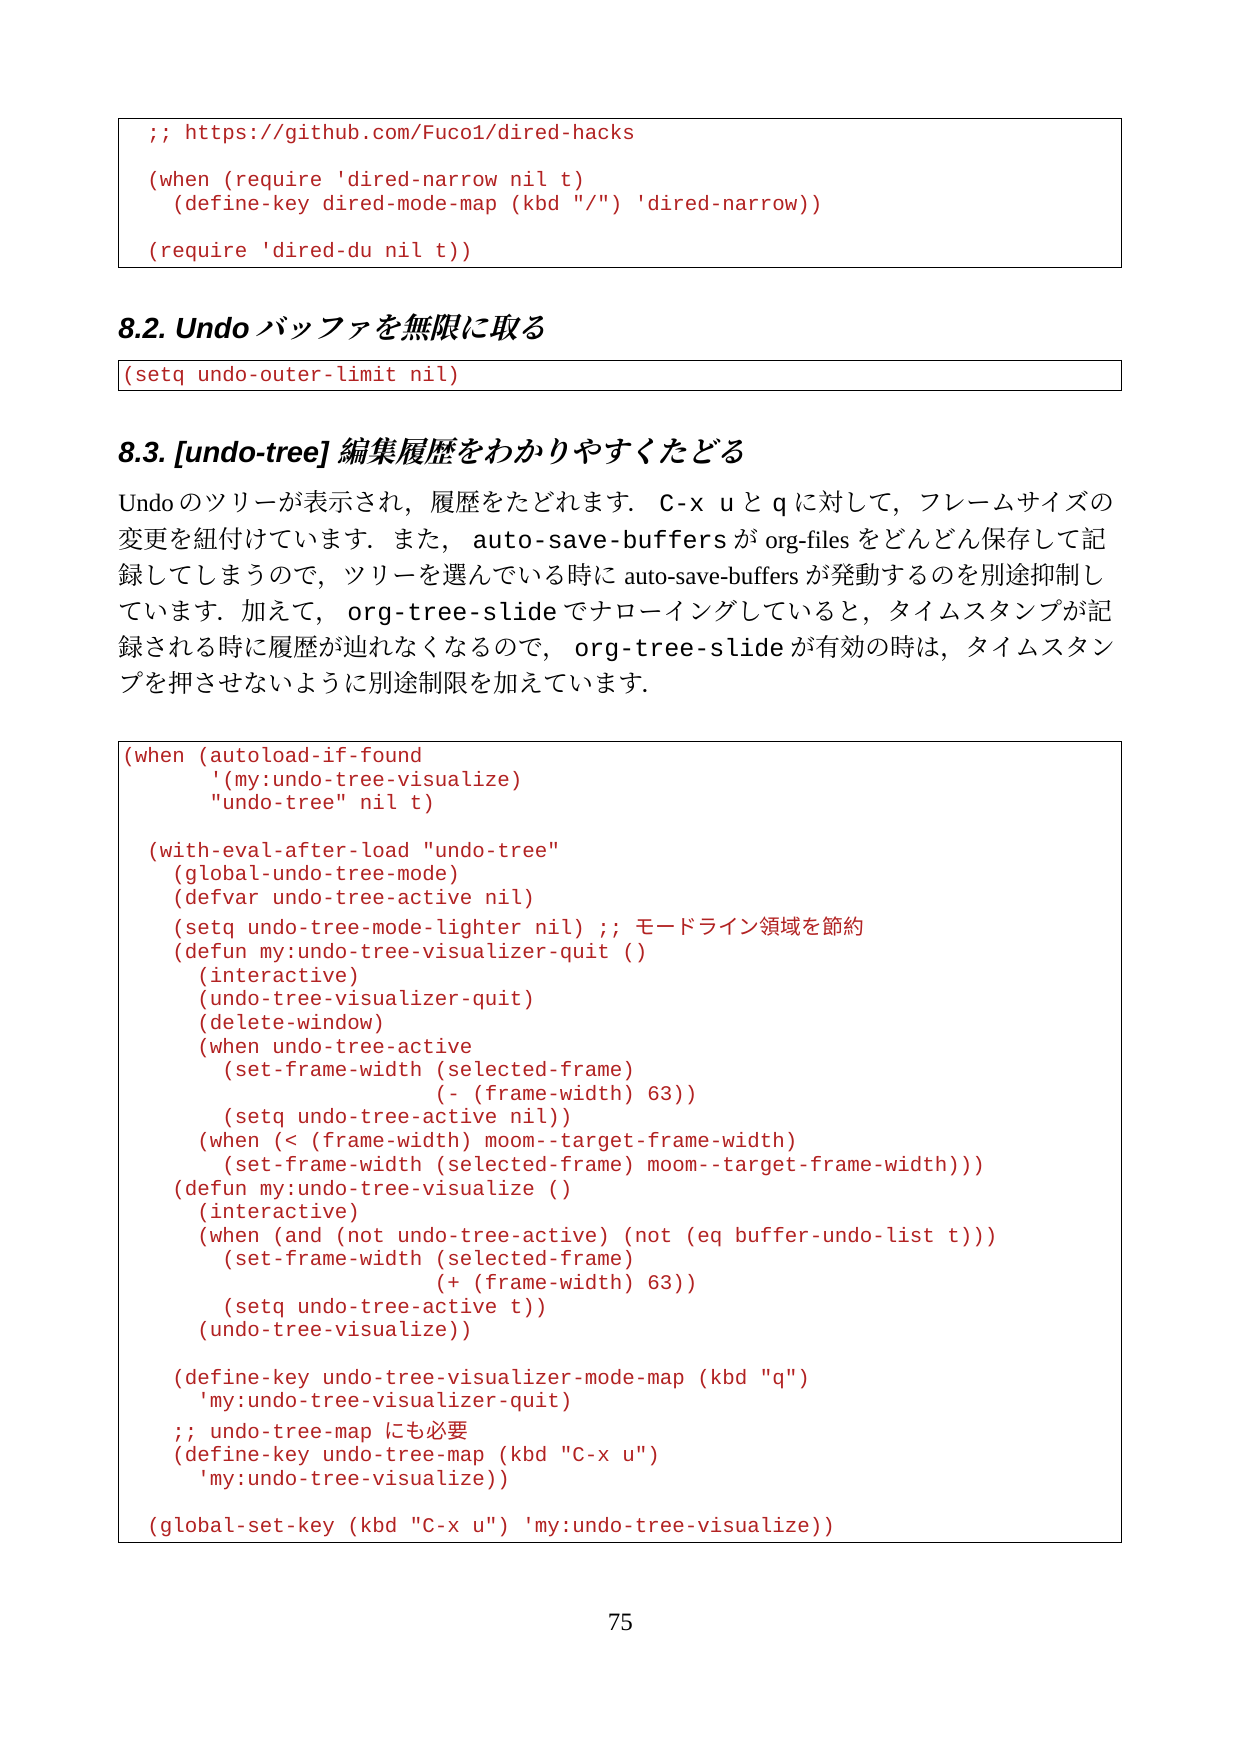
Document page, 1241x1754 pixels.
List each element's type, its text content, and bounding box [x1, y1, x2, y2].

text (interactive) [119, 961, 1121, 984]
text (setq undo-outer-limit nil) [119, 361, 1121, 390]
text '(my:undo-tree-visualize) [119, 765, 1121, 788]
text (define-key dired-mode-map (kbd "/") 'dired-narrow)) [119, 189, 1121, 213]
text (interactive) [119, 1197, 1121, 1221]
text (undo-tree-visualizer-quit) [119, 984, 1121, 1008]
text (delete-window) [119, 1008, 1121, 1032]
text (define-key undo-tree-map (kbd "C-x u") [119, 1440, 1121, 1464]
text (global-set-key (kbd "C-x u") 'my:undo-tree-visualize)) [119, 1511, 1121, 1542]
text (global-undo-tree-mode) [119, 859, 1121, 883]
text (require 'dired-du nil t)) [119, 236, 1121, 267]
text (when (autoload-if-found [119, 742, 1121, 765]
subtitle [undo-tree] 編集履歴をわかりやすくたどる [118, 429, 1122, 471]
text (when (and (not undo-tree-active) (not (eq buffer-undo-list t))) [119, 1221, 1121, 1244]
text (setq undo-tree-active nil)) [119, 1103, 1121, 1126]
text Undoのツリーが表示され，履歴をたどれます． C-x u と q に対して，フレームサイズの変更を紐付けています．また， auto-save-buffers が org-files をどんどん保存して記録してしまうので，ツリーを選んでいる時に auto-save-buffers が発動するのを別途抑制しています．加えて， org-tree-slide でナローイングしていると，タイムスタンプが記録される時に履歴が辿れなくなるので， org-tree-slide が有効の時は，タイムスタンプを押させないように別途制限を加えています． [118, 483, 1122, 729]
text "undo-tree" nil t) [119, 788, 1121, 812]
text (set-frame-width (selected-frame) [119, 1055, 1121, 1079]
text 'my:undo-tree-visualize)) [119, 1464, 1121, 1488]
text ;; undo-tree-map にも必要 [119, 1410, 1121, 1440]
text (undo-tree-visualize)) [119, 1315, 1121, 1339]
text 'my:undo-tree-visualizer-quit) [119, 1386, 1121, 1410]
subtitle Undoバッファを無限に取る [118, 305, 1122, 347]
text (when (< (frame-width) moom--target-frame-width) [119, 1126, 1121, 1150]
text ;; https://github.com/Fuco1/dired-hacks [119, 119, 1121, 142]
text (set-frame-width (selected-frame) [119, 1244, 1121, 1268]
text (defvar undo-tree-active nil) [119, 883, 1121, 907]
text (defun my:undo-tree-visualize () [119, 1173, 1121, 1197]
text (set-frame-width (selected-frame) moom--target-frame-width))) [119, 1150, 1121, 1173]
text (defun my:undo-tree-visualizer-quit () [119, 937, 1121, 961]
text (when (require 'dired-narrow nil t) [119, 165, 1121, 189]
text (- (frame-width) 63)) [119, 1079, 1121, 1103]
text (when undo-tree-active [119, 1032, 1121, 1055]
text (setq undo-tree-active t)) [119, 1292, 1121, 1315]
text (define-key undo-tree-visualizer-mode-map (kbd "q") [119, 1363, 1121, 1386]
text (setq undo-tree-mode-lighter nil) ;; モードライン領域を節約 [119, 907, 1121, 937]
text (with-eval-after-load "undo-tree" [119, 836, 1121, 859]
text (+ (frame-width) 63)) [119, 1268, 1121, 1292]
